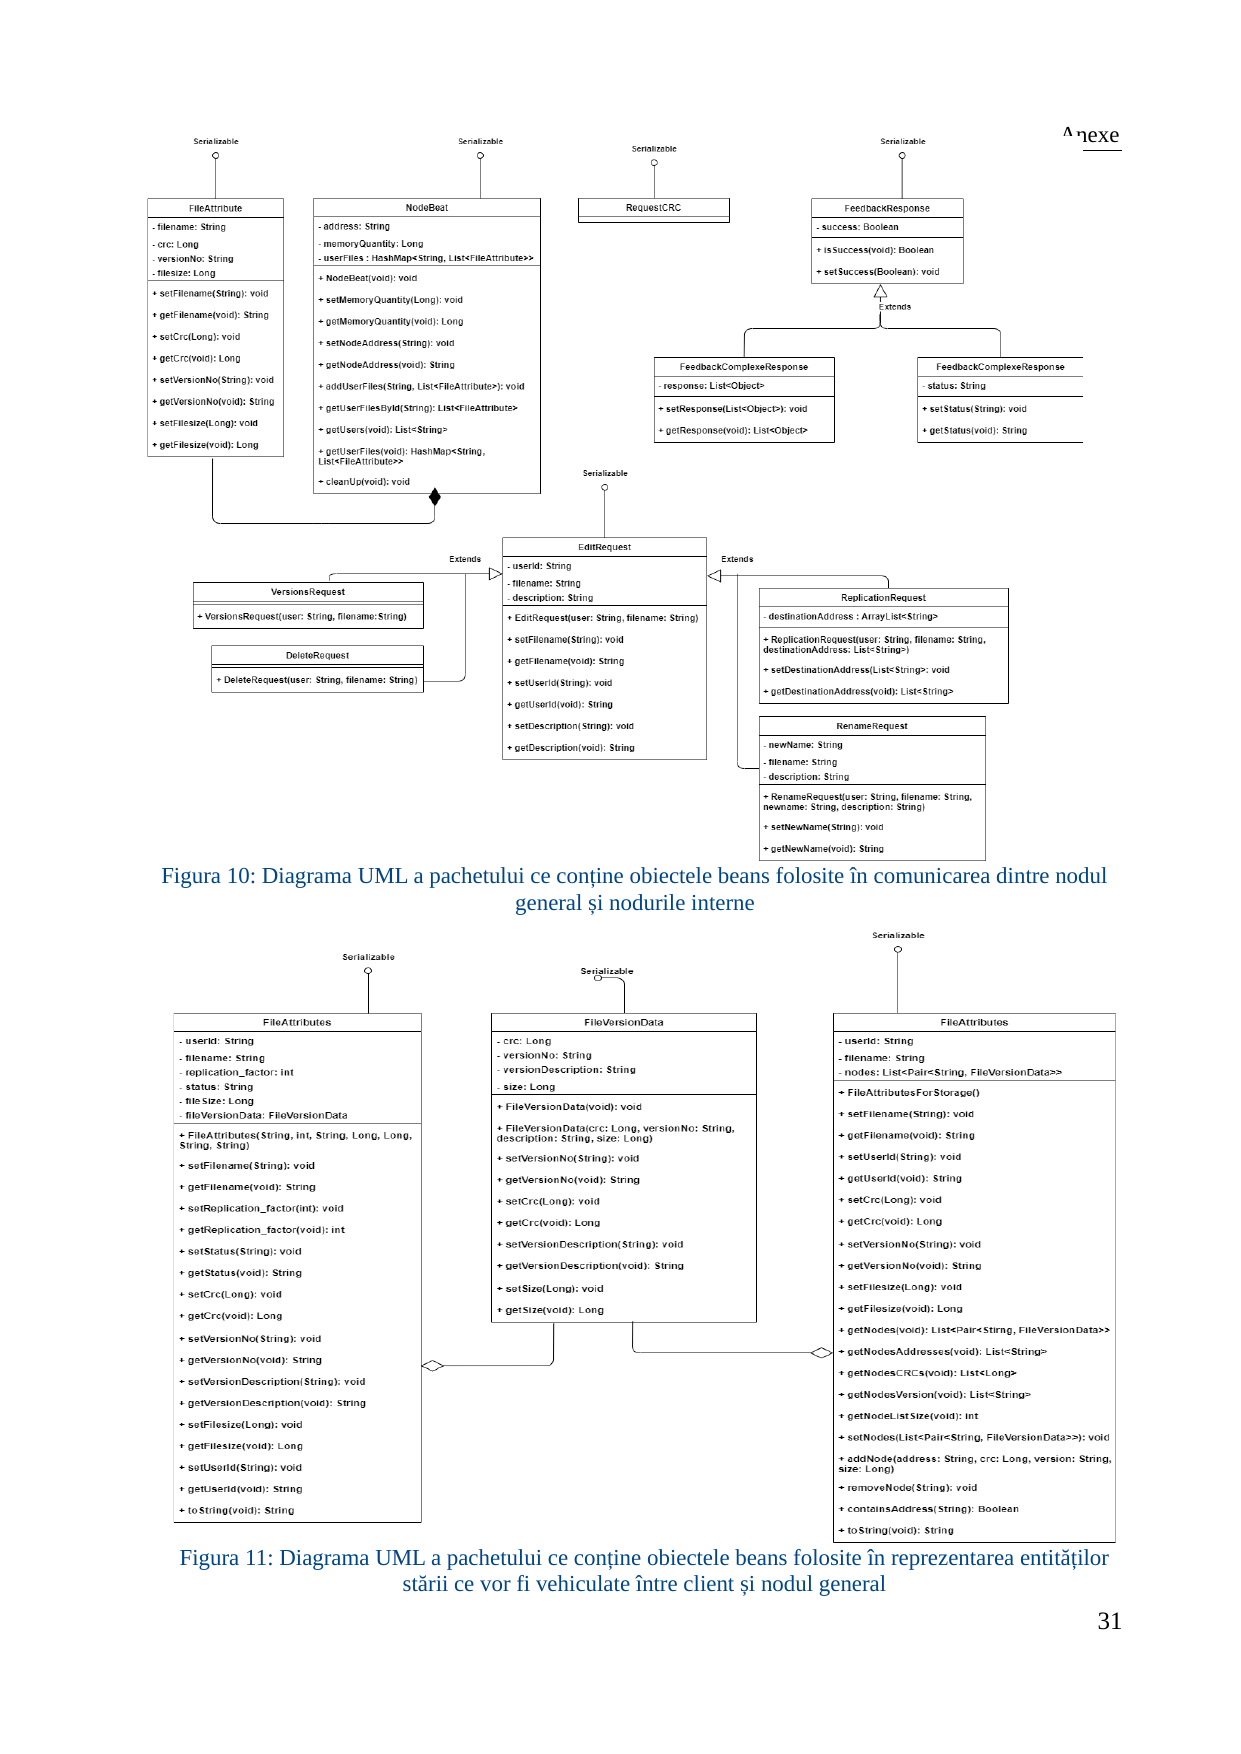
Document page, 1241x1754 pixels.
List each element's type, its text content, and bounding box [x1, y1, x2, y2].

picture [147, 136, 1083, 863]
text Figura 11: Diagrama UML a pachetului ce conține obiectele beans folosite în reprezentarea entităților stării ce vor fi vehiculate între client și nodul general [174, 1544, 1116, 1596]
text Figura 10: Diagrama UML a pachetului ce conține obiectele beans folosite în comunicarea dintre nodul general și nodurile interne [148, 863, 1122, 915]
picture [173, 930, 1116, 1544]
